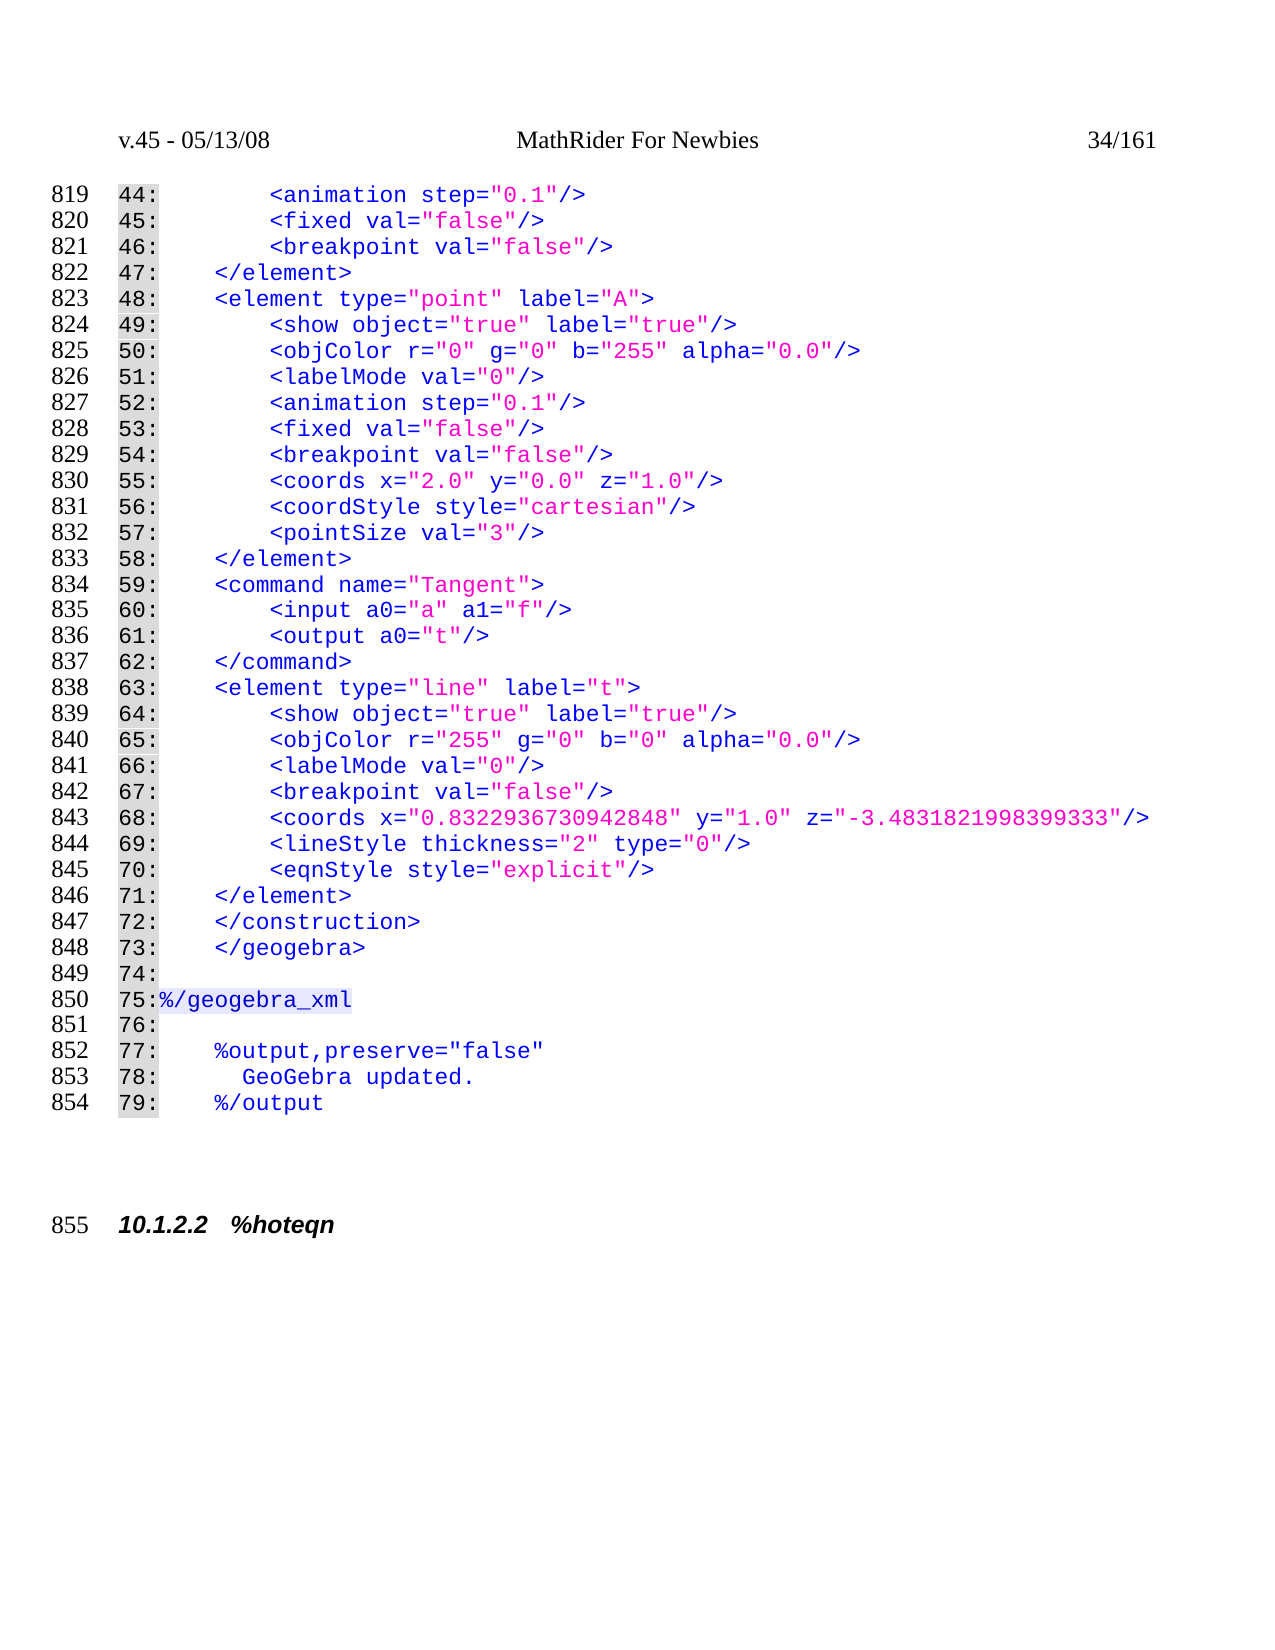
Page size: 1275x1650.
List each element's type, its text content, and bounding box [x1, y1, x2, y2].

text 60: <input a0="a" a1="f"/> [118, 599, 1157, 625]
text 68: <coords x="0.8322936730942848" y="1.0" z="-3.4831821998399333"/> [118, 806, 1157, 832]
text 67: <breakpoint val="false"/> [118, 780, 1157, 806]
text 52: <animation step="0.1"/> [118, 391, 1157, 417]
text 51: <labelMode val="0"/> [118, 365, 1157, 391]
text 49: <show object="true" label="true"/> [118, 313, 1157, 339]
text 79: %/output [118, 1092, 1157, 1118]
text 47: </element> [118, 262, 1157, 288]
text 54: <breakpoint val="false"/> [118, 443, 1157, 469]
text 53: <fixed val="false"/> [118, 417, 1157, 443]
text 69: <lineStyle thickness="2" type="0"/> [118, 832, 1157, 858]
text 73: </geogebra> [118, 936, 1157, 962]
text 55: <coords x="2.0" y="0.0" z="1.0"/> [118, 469, 1157, 495]
text 62: </command> [118, 651, 1157, 677]
text 64: <show object="true" label="true"/> [118, 703, 1157, 728]
text 70: <eqnStyle style="explicit"/> [118, 858, 1157, 884]
text 57: <pointSize val="3"/> [118, 521, 1157, 547]
text 48: <element type="point" label="A"> [118, 288, 1157, 313]
text 45: <fixed val="false"/> [118, 210, 1157, 236]
subtitle %hoteqn [118, 1210, 1157, 1238]
text 50: <objColor r="0" g="0" b="255" alpha="0.0"/> [118, 339, 1157, 365]
text 66: <labelMode val="0"/> [118, 754, 1157, 780]
text 56: <coordStyle style="cartesian"/> [118, 495, 1157, 521]
text 65: <objColor r="255" g="0" b="0" alpha="0.0"/> [118, 728, 1157, 754]
text 74: [118, 962, 1157, 988]
text 77: %output,preserve="false" [118, 1040, 1157, 1066]
text 44: <animation step="0.1"/> [118, 184, 1157, 210]
text 59: <command name="Tangent"> [118, 573, 1157, 599]
text 58: </element> [118, 547, 1157, 573]
text 71: </element> [118, 884, 1157, 910]
text 61: <output a0="t"/> [118, 625, 1157, 651]
text 76: [118, 1014, 1157, 1040]
text 72: </construction> [118, 910, 1157, 936]
text 63: <element type="line" label="t"> [118, 677, 1157, 703]
text 75:%/geogebra_xml [118, 988, 1157, 1014]
text 78: GeoGebra updated. [118, 1066, 1157, 1092]
text 46: <breakpoint val="false"/> [118, 236, 1157, 262]
